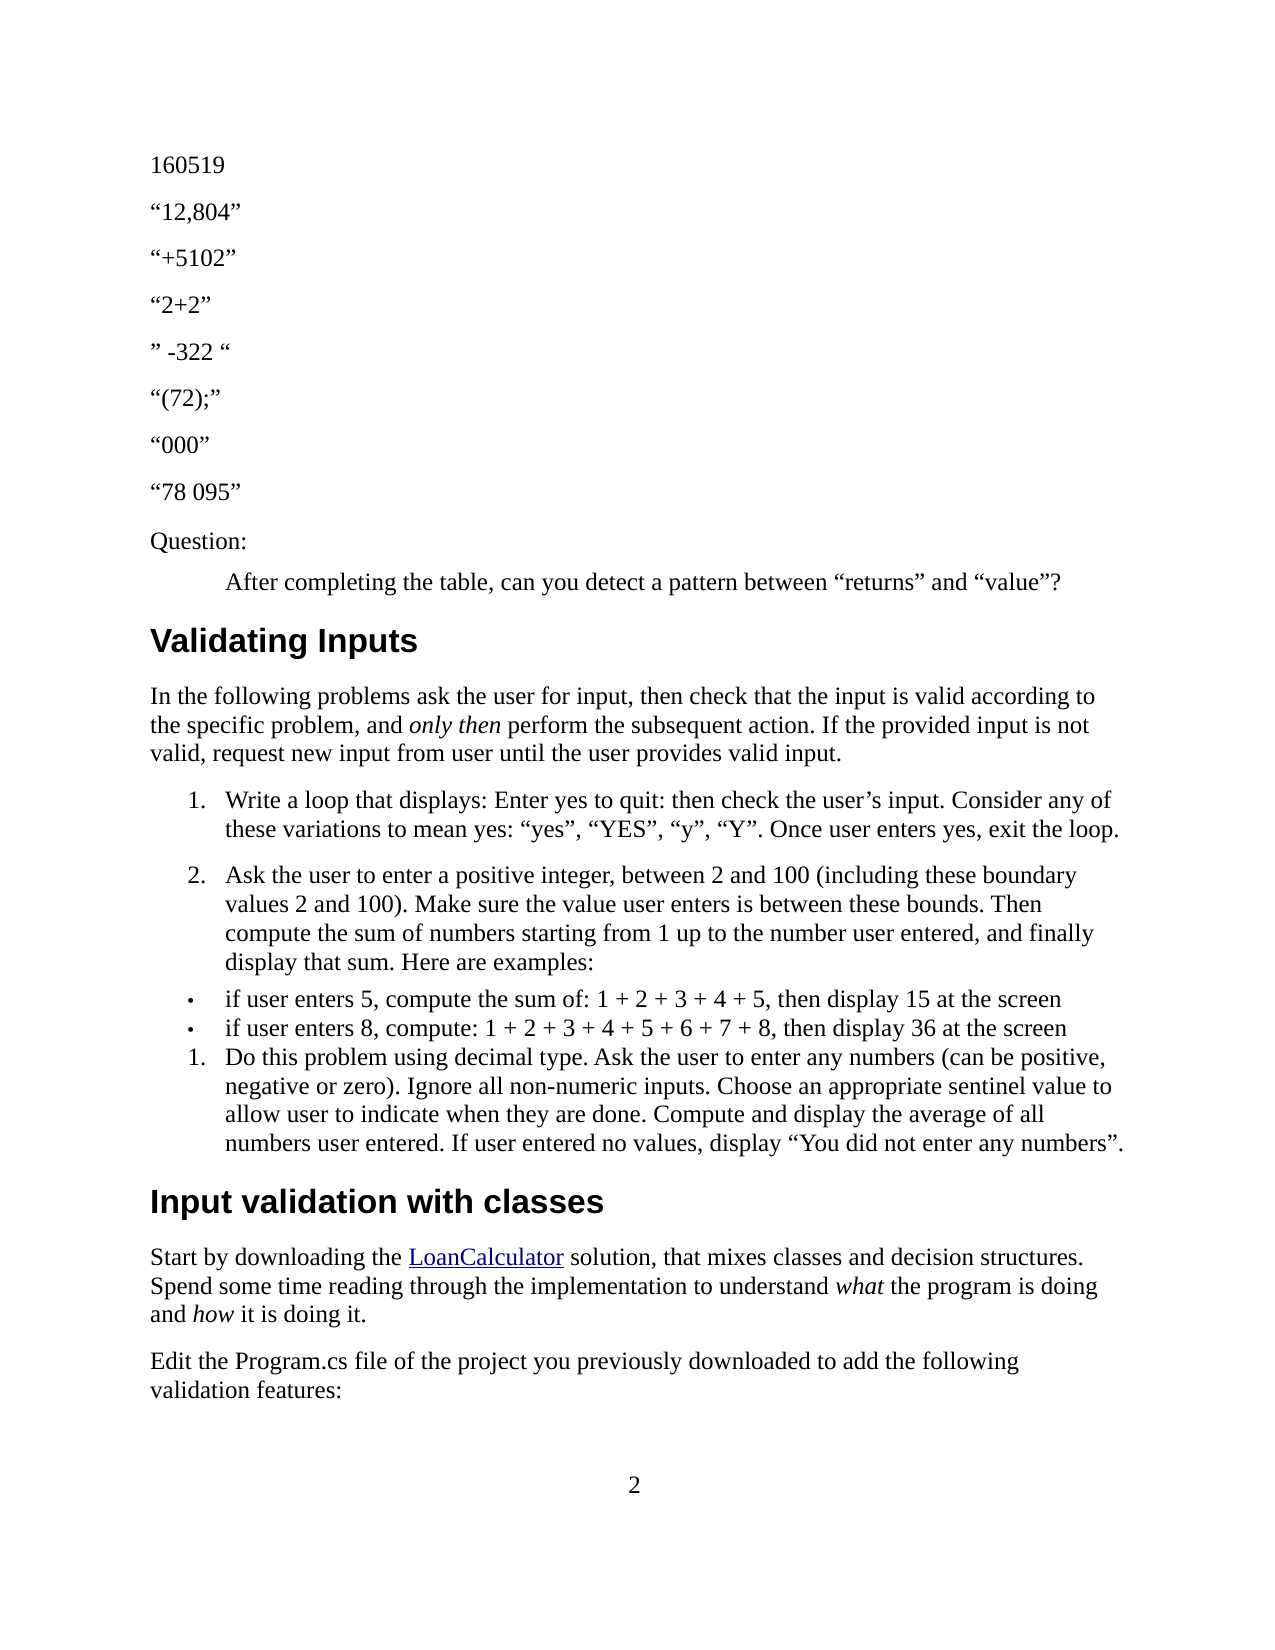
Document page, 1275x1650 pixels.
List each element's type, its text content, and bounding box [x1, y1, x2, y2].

list Do this problem using decimal type. Ask the user to enter any numbers (can be positive, negative or zero). Ignore all non-numeric inputs. Choose an appropriate sentinel value to allow user to indicate when they are done. Compute and display the average of all numbers user entered. If user entered no values, display “You did not enter any numbers”. [187, 1042, 1125, 1157]
text “(72);” [150, 383, 1125, 412]
text “2+2” [150, 290, 1125, 319]
text “78 095” [150, 477, 1125, 505]
subtitle Input validation with classes [150, 1182, 1125, 1221]
text 160519 [150, 150, 1125, 179]
text Question: [150, 526, 1125, 555]
subtitle Validating Inputs [150, 621, 1125, 659]
text In the following problems ask the user for input, then check that the input is valid according to the specific problem, and only then perform the subsequent action. If the provided input is not valid, request new input from user until the user provides valid input. [150, 681, 1125, 767]
text Start by downloading the LoanCalculator solution, that mixes classes and decision structures. Spend some time reading through the implementation to understand what the program is doing and how it is doing it. [150, 1242, 1125, 1328]
text “12,804” [150, 197, 1125, 225]
list if user enters 8, compute: 1 + 2 + 3 + 4 + 5 + 6 + 7 + 8, then display 36 at the screen [187, 1013, 1125, 1042]
text After completing the table, can you detect a pattern between “returns” and “value”? [225, 567, 1125, 596]
list if user enters 5, compute the sum of: 1 + 2 + 3 + 4 + 5, then display 15 at the screen [187, 984, 1125, 1013]
text Edit the Program.cs file of the project you previously downloaded to add the following validation features: [150, 1346, 1125, 1404]
list Ask the user to enter a positive integer, between 2 and 100 (including these boundary values 2 and 100). Make sure the value user enters is between these bounds. Then compute the sum of numbers starting from 1 up to the number user entered, and finally display that sum. Here are examples: [187, 861, 1125, 976]
text “000” [150, 430, 1125, 459]
list Write a loop that displays: Enter yes to quit: then check the user’s input. Consider any of these variations to mean yes: “yes”, “YES”, “y”, “Y”. Once user enters yes, exit the loop. [187, 785, 1125, 843]
text “+5102” [150, 243, 1125, 272]
text ” -322 “ [150, 337, 1125, 365]
